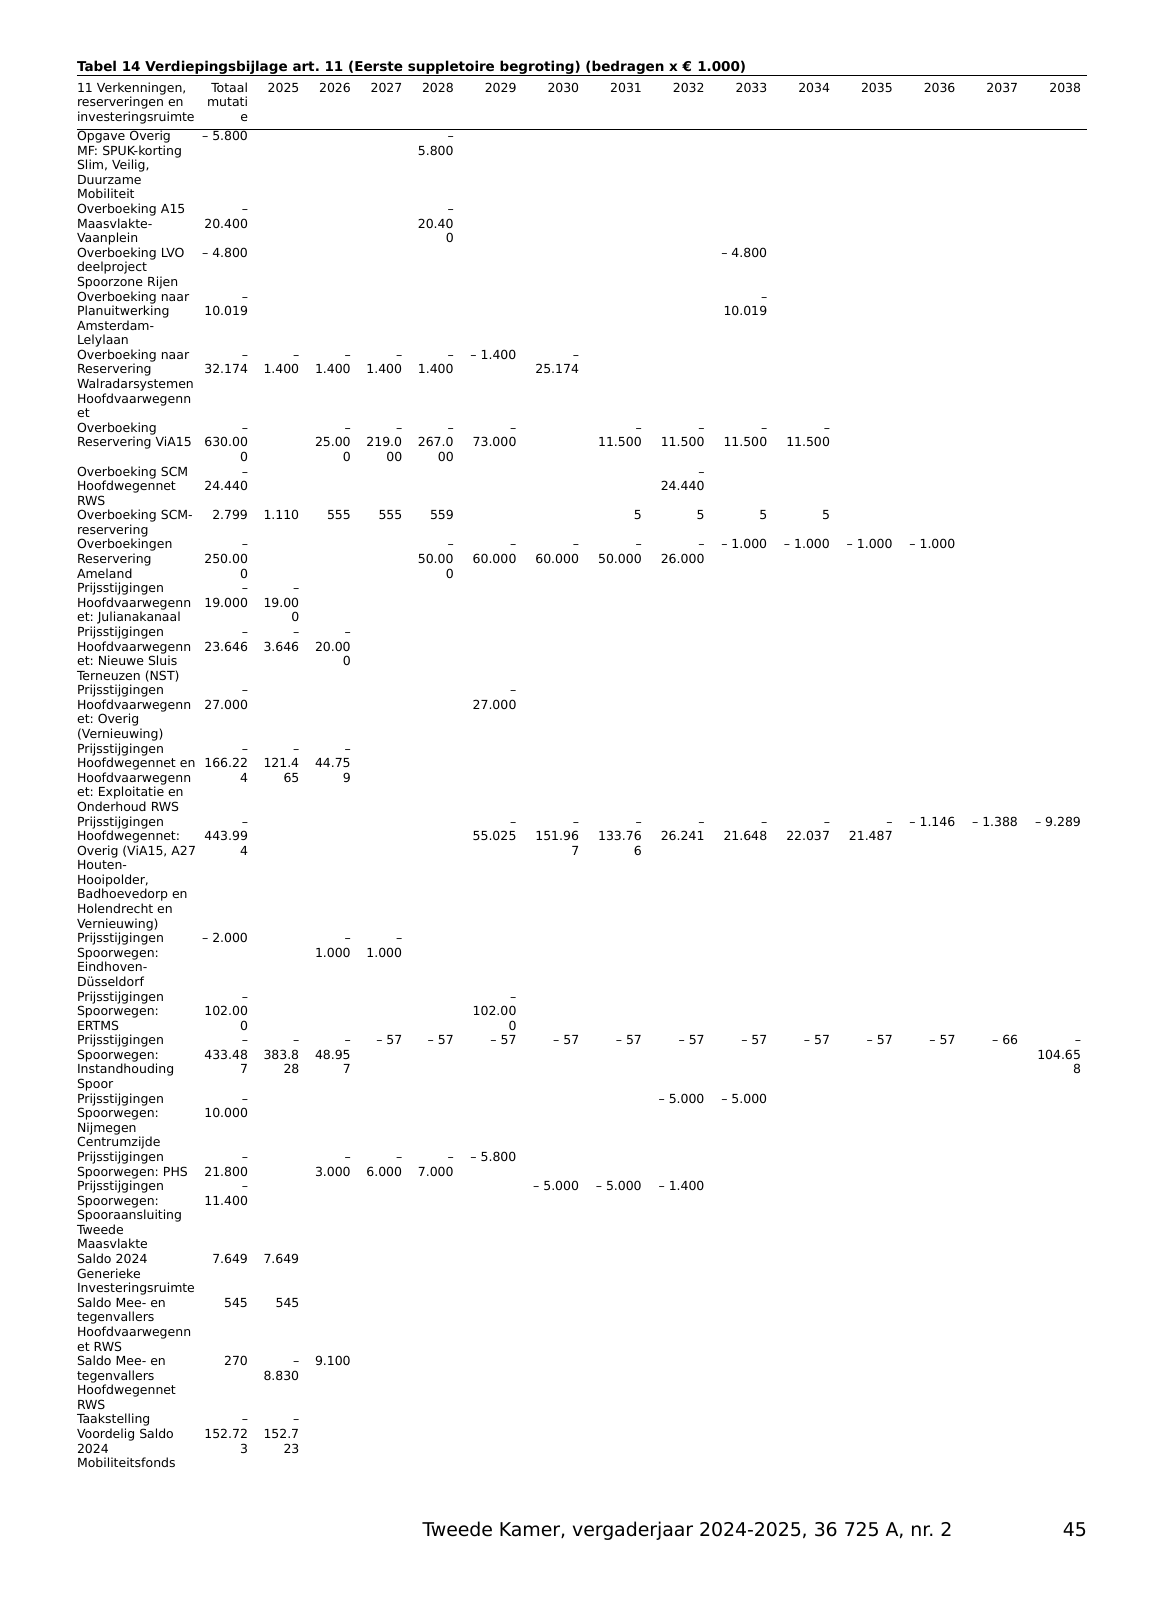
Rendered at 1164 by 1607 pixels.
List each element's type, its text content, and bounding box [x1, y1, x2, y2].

table_cell [522, 931, 585, 989]
table_cell [710, 1150, 773, 1179]
table_cell – 60.000 [522, 537, 585, 581]
table_cell Saldo 2024 Generieke Investeringsruimte [77, 1252, 196, 1296]
table_cell [408, 1179, 459, 1252]
table_cell [710, 1252, 773, 1296]
table_cell [961, 581, 1024, 625]
table_cell Opgave Overig MF: SPUK-korting Slim, Veilig, Duurzame Mobiliteit [77, 130, 196, 202]
table_cell [459, 625, 522, 683]
table_cell [254, 202, 305, 246]
table_cell – 22.037 [773, 814, 836, 931]
table_cell 9.100 [305, 1354, 356, 1412]
table_cell – 267.000 [408, 421, 459, 464]
table_cell [356, 246, 408, 289]
table_cell Overboeking A15 Maasvlakte-Vaanplein [77, 202, 196, 246]
table_cell [648, 581, 710, 625]
table_cell [898, 1179, 961, 1252]
table_cell 2038 [1024, 76, 1087, 129]
table_cell [254, 464, 305, 508]
table_cell 2026 [305, 76, 356, 129]
table_cell [254, 130, 305, 202]
table_cell [773, 625, 836, 683]
table_cell – 19.000 [254, 581, 305, 625]
table_cell [836, 246, 898, 289]
table_cell [356, 741, 408, 814]
table_cell – 20.400 [196, 202, 254, 246]
table_cell 5 [585, 508, 647, 537]
table_cell [585, 1296, 647, 1354]
table_cell [961, 348, 1024, 421]
table_cell – 1.400 [648, 1179, 710, 1252]
table_cell [254, 989, 305, 1033]
table_cell [710, 1412, 773, 1471]
table_cell [898, 421, 961, 464]
table_cell [408, 1091, 459, 1150]
table_cell [836, 1179, 898, 1252]
table_cell [836, 348, 898, 421]
table_cell [898, 348, 961, 421]
table_cell – 21.487 [836, 814, 898, 931]
table_cell [898, 1091, 961, 1150]
table_cell – 25.174 [522, 348, 585, 421]
table_cell 545 [196, 1296, 254, 1354]
table_cell 5 [773, 508, 836, 537]
table_cell [961, 246, 1024, 289]
table_cell [459, 202, 522, 246]
table_cell [898, 202, 961, 246]
table_cell [648, 1354, 710, 1412]
table_cell [408, 1296, 459, 1354]
table_cell – 26.000 [648, 537, 710, 581]
table_cell – 57 [648, 1033, 710, 1091]
table_cell [898, 1412, 961, 1471]
table_cell [522, 1412, 585, 1471]
table_cell – 443.994 [196, 814, 254, 931]
table_cell [585, 464, 647, 508]
table_cell [773, 741, 836, 814]
table_cell – 383.828 [254, 1033, 305, 1091]
table_cell [585, 1354, 647, 1412]
table_cell – 5.800 [196, 130, 254, 202]
table_cell [459, 1296, 522, 1354]
table_cell [305, 814, 356, 931]
table_cell [961, 931, 1024, 989]
table_cell 555 [305, 508, 356, 537]
table_cell [648, 1150, 710, 1179]
table_cell [773, 202, 836, 246]
table_cell [773, 1091, 836, 1150]
table_cell [305, 1091, 356, 1150]
table_cell – 66 [961, 1033, 1024, 1091]
table_cell – 1.000 [898, 537, 961, 581]
table_cell [773, 1354, 836, 1412]
table_cell [522, 989, 585, 1033]
table_cell [408, 683, 459, 741]
table_cell [1024, 1296, 1087, 1354]
table_cell [356, 1091, 408, 1150]
table_cell Overboeking Reservering ViA15 [77, 421, 196, 464]
table_cell [1024, 421, 1087, 464]
table_cell – 25.000 [305, 421, 356, 464]
table_cell [898, 931, 961, 989]
table_cell Prijsstijgingen Hoofdvaarwegennet: Overig (Vernieuwing) [77, 683, 196, 741]
table_cell – 1.400 [356, 348, 408, 421]
table_cell [356, 130, 408, 202]
table_cell [710, 130, 773, 202]
table_cell [898, 625, 961, 683]
table_cell [961, 130, 1024, 202]
table_cell [585, 683, 647, 741]
table_cell – 10.000 [196, 1091, 254, 1150]
table_cell 5 [648, 508, 710, 537]
table_cell – 121.465 [254, 741, 305, 814]
table_cell [522, 421, 585, 464]
table_cell [836, 464, 898, 508]
table_cell [459, 289, 522, 348]
table_cell – 60.000 [459, 537, 522, 581]
table_cell – 219.000 [356, 421, 408, 464]
table_cell – 1.000 [836, 537, 898, 581]
table_cell [773, 130, 836, 202]
table_cell – 1.400 [305, 348, 356, 421]
table_cell [773, 289, 836, 348]
table_cell Prijsstijgingen Hoofdvaarwegennet: Nieuwe Sluis Terneuzen (NST) [77, 625, 196, 683]
table_header Tabel 14 Verdiepingsbijlage art. 11 (Eerste suppletoire begroting) (bedragen x € 1.000) [77, 59, 1087, 75]
table_cell Prijsstijgingen Spoorwegen: ERTMS [77, 989, 196, 1033]
table_cell [356, 1252, 408, 1296]
table_cell [585, 741, 647, 814]
table_cell – 250.000 [196, 537, 254, 581]
table_cell [648, 989, 710, 1033]
table_cell 2027 [356, 76, 408, 129]
table_cell [408, 581, 459, 625]
table_cell – 2.000 [196, 931, 254, 989]
table_cell [1024, 989, 1087, 1033]
table_cell [961, 289, 1024, 348]
table_cell [305, 246, 356, 289]
table_cell – 11.400 [196, 1179, 254, 1252]
table_cell [961, 202, 1024, 246]
table_cell [898, 130, 961, 202]
table_cell – 1.388 [961, 814, 1024, 931]
table_cell [1024, 1150, 1087, 1179]
table_cell [522, 625, 585, 683]
table_cell [459, 931, 522, 989]
table_cell [254, 1179, 305, 1252]
table_cell [648, 625, 710, 683]
table_cell [254, 537, 305, 581]
table_cell [648, 246, 710, 289]
table_cell [836, 1150, 898, 1179]
table_cell [898, 741, 961, 814]
table_cell [836, 625, 898, 683]
table_cell [836, 1354, 898, 1412]
table_cell – 1.400 [254, 348, 305, 421]
table_cell – 102.000 [196, 989, 254, 1033]
table_cell – 11.500 [585, 421, 647, 464]
table_cell [356, 625, 408, 683]
table_cell Prijsstijgingen Spoorwegen: Nijmegen Centrumzijde [77, 1091, 196, 1150]
table_cell – 6.000 [356, 1150, 408, 1179]
table_cell Prijsstijgingen Spoorwegen: Spooraansluiting Tweede Maasvlakte [77, 1179, 196, 1252]
table_cell 1.110 [254, 508, 305, 537]
table_cell [585, 130, 647, 202]
table_cell 5 [710, 508, 773, 537]
table_cell – 27.000 [196, 683, 254, 741]
table_cell [408, 814, 459, 931]
table_cell [459, 1252, 522, 1296]
table_cell – 1.000 [305, 931, 356, 989]
table_cell [1024, 289, 1087, 348]
table_cell – 1.400 [408, 348, 459, 421]
table_cell – 11.500 [710, 421, 773, 464]
table_cell [459, 1091, 522, 1150]
table_cell [459, 246, 522, 289]
table_cell – 24.440 [196, 464, 254, 508]
table_cell [773, 581, 836, 625]
table_cell – 57 [898, 1033, 961, 1091]
table_cell 2037 [961, 76, 1024, 129]
table_cell – 57 [836, 1033, 898, 1091]
table_cell Overboeking SCM Hoofdwegennet RWS [77, 464, 196, 508]
table_cell [305, 581, 356, 625]
table_cell [1024, 202, 1087, 246]
table_cell Overboeking LVO deelproject Spoorzone Rijen [77, 246, 196, 289]
table_cell [898, 508, 961, 537]
table_cell [710, 741, 773, 814]
table_cell – 57 [710, 1033, 773, 1091]
table_cell [773, 246, 836, 289]
table_cell [836, 931, 898, 989]
table_cell – 55.025 [459, 814, 522, 931]
table_cell [710, 1296, 773, 1354]
table_cell [836, 508, 898, 537]
table_cell [898, 464, 961, 508]
table_cell [459, 1354, 522, 1412]
table_cell [356, 1412, 408, 1471]
table_cell – 48.957 [305, 1033, 356, 1091]
table_cell Overboeking naar Reservering Walradarsystemen Hoofdvaarwegennet [77, 348, 196, 421]
table_cell – 1.000 [710, 537, 773, 581]
table_cell 2029 [459, 76, 522, 129]
table_cell – 57 [585, 1033, 647, 1091]
table_cell [1024, 537, 1087, 581]
table_cell [522, 464, 585, 508]
table_cell [522, 1150, 585, 1179]
table_cell 559 [408, 508, 459, 537]
table_cell [961, 625, 1024, 683]
table_cell – 57 [408, 1033, 459, 1091]
table_cell – 1.000 [356, 931, 408, 989]
table_cell [1024, 581, 1087, 625]
table_cell [522, 741, 585, 814]
table_cell [522, 289, 585, 348]
table_cell [898, 1354, 961, 1412]
table_cell [522, 246, 585, 289]
table_cell Prijsstijgingen Hoofdvaarwegennet: Julianakanaal [77, 581, 196, 625]
table_cell [408, 289, 459, 348]
table_cell [1024, 625, 1087, 683]
table_cell – 8.830 [254, 1354, 305, 1412]
table_cell – 57 [773, 1033, 836, 1091]
table_cell – 1.000 [773, 537, 836, 581]
table_cell [305, 202, 356, 246]
table_cell [836, 683, 898, 741]
table_cell [408, 246, 459, 289]
table_cell [522, 508, 585, 537]
table_cell [356, 989, 408, 1033]
table_cell [898, 289, 961, 348]
table_cell [1024, 683, 1087, 741]
table_cell – 152.723 [196, 1412, 254, 1471]
table_cell – 23.646 [196, 625, 254, 683]
table_cell – 50.000 [585, 537, 647, 581]
table_cell [408, 625, 459, 683]
table_cell 2028 [408, 76, 459, 129]
table_cell – 3.646 [254, 625, 305, 683]
table_cell – 630.000 [196, 421, 254, 464]
table_cell [585, 989, 647, 1033]
table_cell [408, 741, 459, 814]
table_cell – 27.000 [459, 683, 522, 741]
table_cell [522, 1252, 585, 1296]
table_cell [836, 421, 898, 464]
table_cell [522, 1296, 585, 1354]
table_cell [356, 1296, 408, 1354]
table_cell [254, 1150, 305, 1179]
table_cell – 166.224 [196, 741, 254, 814]
table_cell 2035 [836, 76, 898, 129]
table_cell – 1.400 [459, 348, 522, 421]
table_cell – 24.440 [648, 464, 710, 508]
table_cell – 21.800 [196, 1150, 254, 1179]
table_cell [408, 1252, 459, 1296]
table_cell 270 [196, 1354, 254, 1412]
table_cell [961, 989, 1024, 1033]
table_cell [648, 289, 710, 348]
table_cell – 9.289 [1024, 814, 1087, 931]
table_cell [648, 348, 710, 421]
table_cell [1024, 246, 1087, 289]
table_cell [710, 1179, 773, 1252]
table_cell [961, 464, 1024, 508]
table_cell – 57 [522, 1033, 585, 1091]
table_cell [522, 202, 585, 246]
table_cell [836, 1091, 898, 1150]
table_cell [1024, 1252, 1087, 1296]
table_cell Overboeking naar Planuitwerking Amsterdam-Lelylaan [77, 289, 196, 348]
table_cell [305, 289, 356, 348]
table_cell [254, 683, 305, 741]
table_cell [1024, 1091, 1087, 1150]
table_cell – 10.019 [710, 289, 773, 348]
table_cell [773, 348, 836, 421]
table_cell [961, 1412, 1024, 1471]
table_cell Overboekingen Reservering Ameland [77, 537, 196, 581]
table_cell Prijsstijgingen Spoorwegen: Eindhoven-Düsseldorf [77, 931, 196, 989]
table_cell [961, 537, 1024, 581]
table_cell [522, 1091, 585, 1150]
table_cell [356, 814, 408, 931]
table_cell [648, 931, 710, 989]
table_cell [710, 202, 773, 246]
table_cell [459, 581, 522, 625]
table_cell Prijsstijgingen Spoorwegen: PHS [77, 1150, 196, 1179]
table_cell – 21.648 [710, 814, 773, 931]
table_cell [773, 1252, 836, 1296]
table_cell [585, 1091, 647, 1150]
table_cell [648, 1252, 710, 1296]
table_cell [1024, 464, 1087, 508]
table_cell – 57 [459, 1033, 522, 1091]
table_cell [1024, 1354, 1087, 1412]
table_cell [961, 1252, 1024, 1296]
table_cell [459, 1179, 522, 1252]
table_cell [585, 931, 647, 989]
table_cell [710, 683, 773, 741]
table_cell [898, 1252, 961, 1296]
table_cell 2025 [254, 76, 305, 129]
table_cell [408, 989, 459, 1033]
table_cell [836, 1412, 898, 1471]
table_cell [305, 464, 356, 508]
table_cell – 73.000 [459, 421, 522, 464]
table_cell Saldo Mee- en tegenvallers Hoofdwegennet RWS [77, 1354, 196, 1412]
table_cell [898, 1296, 961, 1354]
table_cell [522, 130, 585, 202]
table_cell – 4.800 [710, 246, 773, 289]
table_cell – 152.723 [254, 1412, 305, 1471]
table_cell [356, 289, 408, 348]
table_cell [585, 1252, 647, 1296]
table_cell [305, 537, 356, 581]
table_cell [648, 1296, 710, 1354]
table_cell [356, 1179, 408, 1252]
table_cell [648, 202, 710, 246]
table_cell – 5.000 [648, 1091, 710, 1150]
table_cell – 4.800 [196, 246, 254, 289]
table_cell 545 [254, 1296, 305, 1354]
table_cell [836, 581, 898, 625]
table_cell [961, 1179, 1024, 1252]
table_cell [254, 246, 305, 289]
table_cell [1024, 130, 1087, 202]
table_cell Overboeking SCM-reservering [77, 508, 196, 537]
table_cell Taakstelling Voordelig Saldo 2024 Mobiliteitsfonds [77, 1412, 196, 1471]
table_cell [459, 464, 522, 508]
table_cell – 102.000 [459, 989, 522, 1033]
table_cell – 19.000 [196, 581, 254, 625]
table_cell – 433.487 [196, 1033, 254, 1091]
table_cell [1024, 1412, 1087, 1471]
table_cell – 151.967 [522, 814, 585, 931]
table_cell 2032 [648, 76, 710, 129]
table_cell [522, 683, 585, 741]
table_cell [585, 1412, 647, 1471]
table_cell [408, 1412, 459, 1471]
table_cell [961, 1296, 1024, 1354]
table_cell [961, 683, 1024, 741]
table_cell [522, 1354, 585, 1412]
table_cell [961, 1091, 1024, 1150]
table_cell [305, 130, 356, 202]
table_cell [710, 625, 773, 683]
table_cell [408, 464, 459, 508]
table_cell – 5.000 [585, 1179, 647, 1252]
table_cell [836, 741, 898, 814]
table_cell [836, 130, 898, 202]
table_cell [254, 814, 305, 931]
table_cell – 5.000 [710, 1091, 773, 1150]
table_cell 7.649 [254, 1252, 305, 1296]
table_cell [773, 1150, 836, 1179]
table_cell – 1.146 [898, 814, 961, 931]
table_cell [773, 1412, 836, 1471]
table_cell – 10.019 [196, 289, 254, 348]
table_cell [254, 289, 305, 348]
table_cell – 5.000 [522, 1179, 585, 1252]
table_cell 555 [356, 508, 408, 537]
table_cell 11 Verkenningen, reserveringen en investeringsruimte [77, 76, 196, 129]
table_cell [710, 931, 773, 989]
table_cell [773, 989, 836, 1033]
table_cell Totaal mutatie [196, 76, 254, 129]
table_cell [773, 683, 836, 741]
table_cell [585, 246, 647, 289]
table_cell [356, 202, 408, 246]
table_cell [254, 931, 305, 989]
table_cell [773, 1296, 836, 1354]
table_cell [585, 1150, 647, 1179]
table_cell [459, 130, 522, 202]
table_cell [898, 683, 961, 741]
table_cell [1024, 931, 1087, 989]
table_cell [836, 1252, 898, 1296]
table_cell [585, 202, 647, 246]
table_cell 2033 [710, 76, 773, 129]
table_cell [356, 537, 408, 581]
table_cell – 5.800 [459, 1150, 522, 1179]
table_cell [836, 202, 898, 246]
table_cell [522, 581, 585, 625]
table_cell [710, 989, 773, 1033]
table_cell [898, 581, 961, 625]
table_cell 2.799 [196, 508, 254, 537]
table_cell [356, 581, 408, 625]
table_cell [1024, 348, 1087, 421]
table_cell [648, 683, 710, 741]
table_cell – 44.759 [305, 741, 356, 814]
table_cell [585, 625, 647, 683]
table_cell [961, 508, 1024, 537]
table_cell 2030 [522, 76, 585, 129]
table_cell – 3.000 [305, 1150, 356, 1179]
table_cell – 26.241 [648, 814, 710, 931]
table_cell [898, 246, 961, 289]
table_cell [710, 348, 773, 421]
table_cell [648, 741, 710, 814]
table_cell [898, 1150, 961, 1179]
table_cell [836, 289, 898, 348]
table_cell [710, 1354, 773, 1412]
table_cell [648, 1412, 710, 1471]
table_cell Prijsstijgingen Hoofdwegennet: Overig (ViA15, A27 Houten-Hooipolder, Badhoevedorp en Holendrecht en Vernieuwing) [77, 814, 196, 931]
table_cell [961, 1354, 1024, 1412]
table_cell [305, 1252, 356, 1296]
table_cell [356, 1354, 408, 1412]
table_cell [773, 1179, 836, 1252]
table_cell [459, 508, 522, 537]
table_cell – 50.000 [408, 537, 459, 581]
table_cell – 104.658 [1024, 1033, 1087, 1091]
table_cell [408, 931, 459, 989]
table_cell – 5.800 [408, 130, 459, 202]
table_cell [898, 989, 961, 1033]
table_cell – 11.500 [773, 421, 836, 464]
table_cell [1024, 741, 1087, 814]
table_cell [356, 464, 408, 508]
table_cell [305, 1179, 356, 1252]
table_cell [408, 1354, 459, 1412]
table_cell [773, 464, 836, 508]
table_cell 2036 [898, 76, 961, 129]
table_cell [961, 1150, 1024, 1179]
table_cell [459, 1412, 522, 1471]
table_cell [459, 741, 522, 814]
table_cell 2031 [585, 76, 647, 129]
table_cell [254, 1091, 305, 1150]
table_cell [254, 421, 305, 464]
table_cell – 32.174 [196, 348, 254, 421]
table_cell [585, 348, 647, 421]
table_cell [356, 683, 408, 741]
table_cell [836, 1296, 898, 1354]
table_cell [710, 464, 773, 508]
table_cell – 20.400 [408, 202, 459, 246]
table_cell – 57 [356, 1033, 408, 1091]
table_cell 7.649 [196, 1252, 254, 1296]
table_cell [585, 289, 647, 348]
table_cell [305, 1412, 356, 1471]
table_cell Saldo Mee- en tegenvallers Hoofdvaarwegennet RWS [77, 1296, 196, 1354]
table_cell [305, 989, 356, 1033]
table_cell [1024, 508, 1087, 537]
table_cell Prijsstijgingen Spoorwegen: Instandhouding Spoor [77, 1033, 196, 1091]
table_cell [836, 989, 898, 1033]
table_cell [305, 683, 356, 741]
table_cell 2034 [773, 76, 836, 129]
table_cell – 11.500 [648, 421, 710, 464]
table_cell [773, 931, 836, 989]
table_cell – 133.766 [585, 814, 647, 931]
table_cell [961, 421, 1024, 464]
table_cell [305, 1296, 356, 1354]
table_cell – 7.000 [408, 1150, 459, 1179]
table_cell [1024, 1179, 1087, 1252]
table_cell [585, 581, 647, 625]
table_cell [961, 741, 1024, 814]
table_cell [710, 581, 773, 625]
table_cell – 20.000 [305, 625, 356, 683]
table_cell [648, 130, 710, 202]
table_cell Prijsstijgingen Hoofdwegennet en Hoofdvaarwegennet: Exploitatie en Onderhoud RWS [77, 741, 196, 814]
